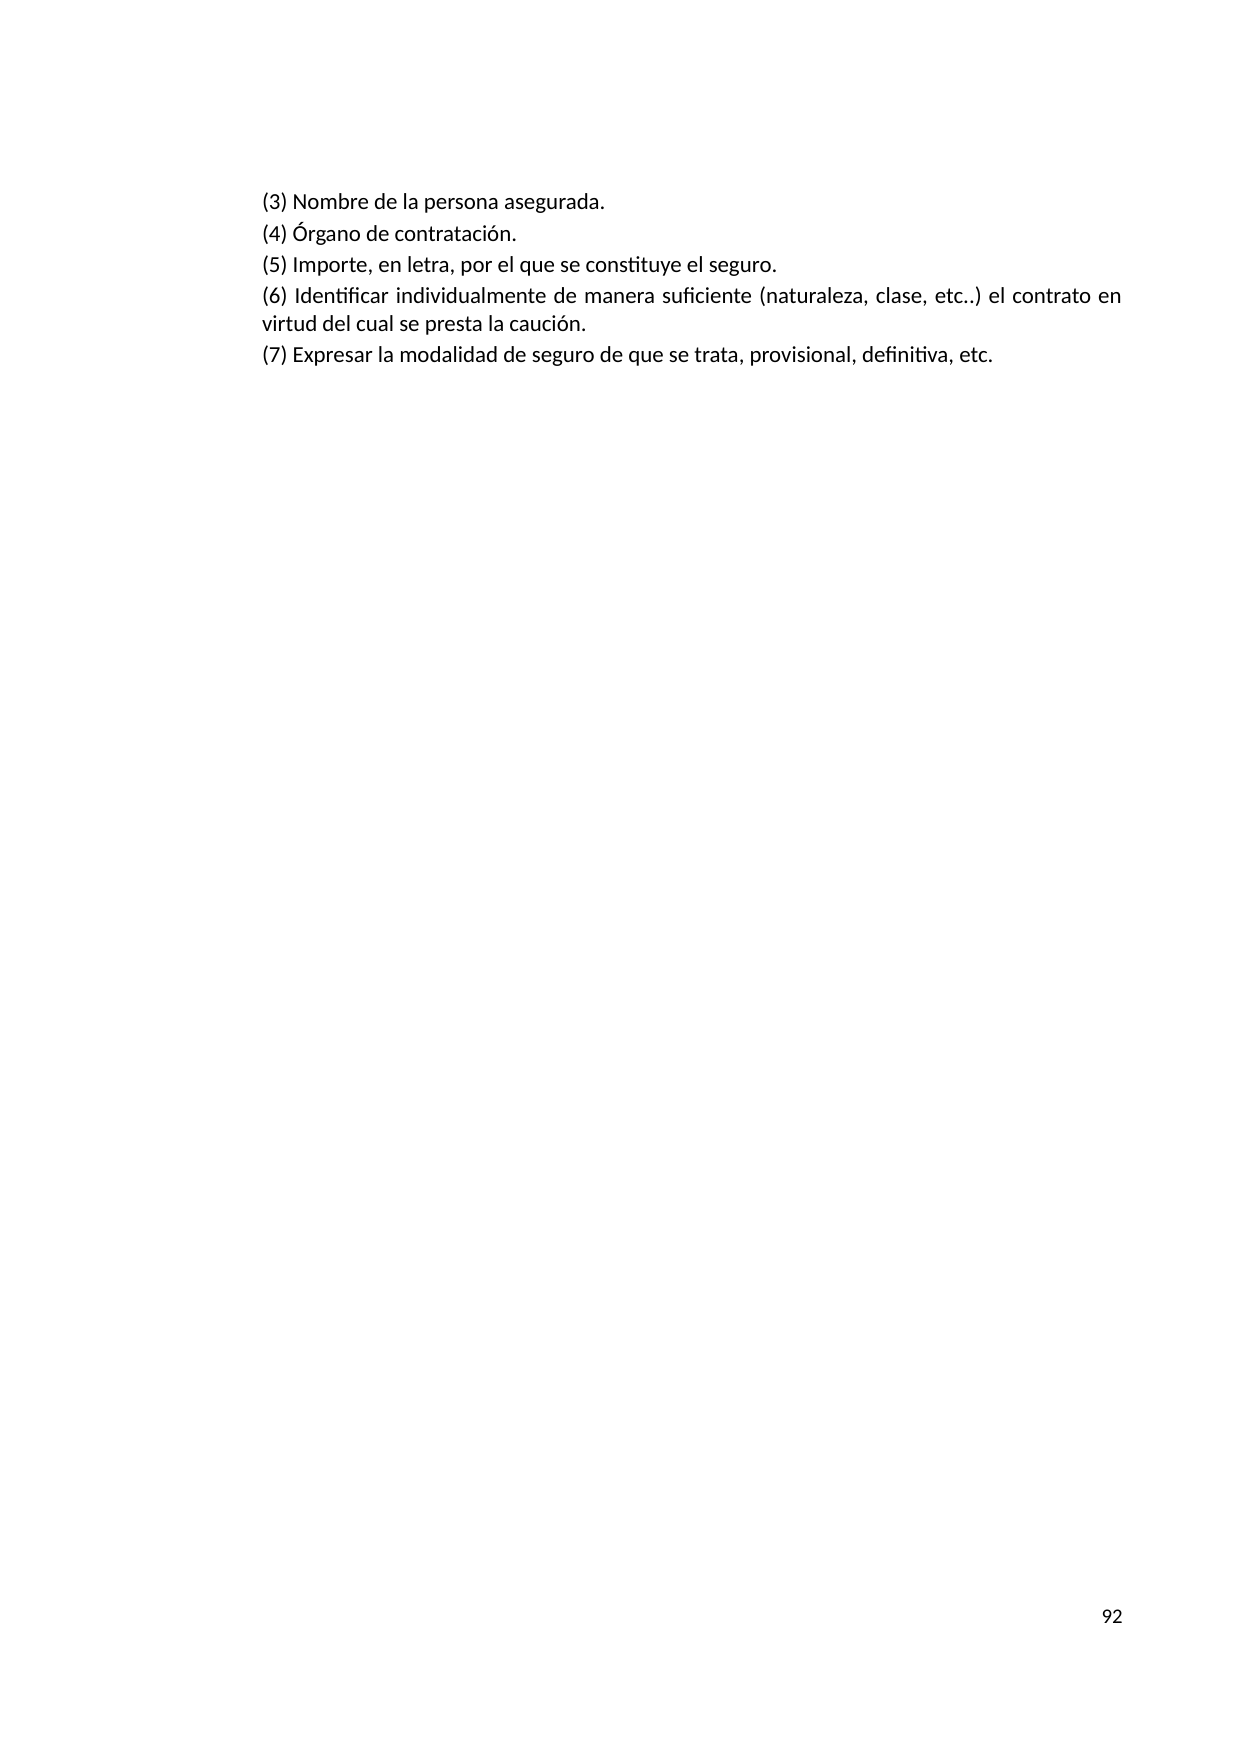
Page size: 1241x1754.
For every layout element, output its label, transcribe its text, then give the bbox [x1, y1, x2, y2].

text (6) Identificar individualmente de manera suficiente (naturaleza, clase, etc..) el contrato en virtud del cual se presta la caución. [262, 281, 1122, 337]
text (5) Importe, en letra, por el que se constituye el seguro. [262, 250, 1122, 278]
text (3) Nombre de la persona asegurada. [262, 187, 1122, 215]
text (4) Órgano de contratación. [262, 219, 1122, 247]
text (7) Expresar la modalidad de seguro de que se trata, provisional, definitiva, etc. [262, 340, 1122, 368]
